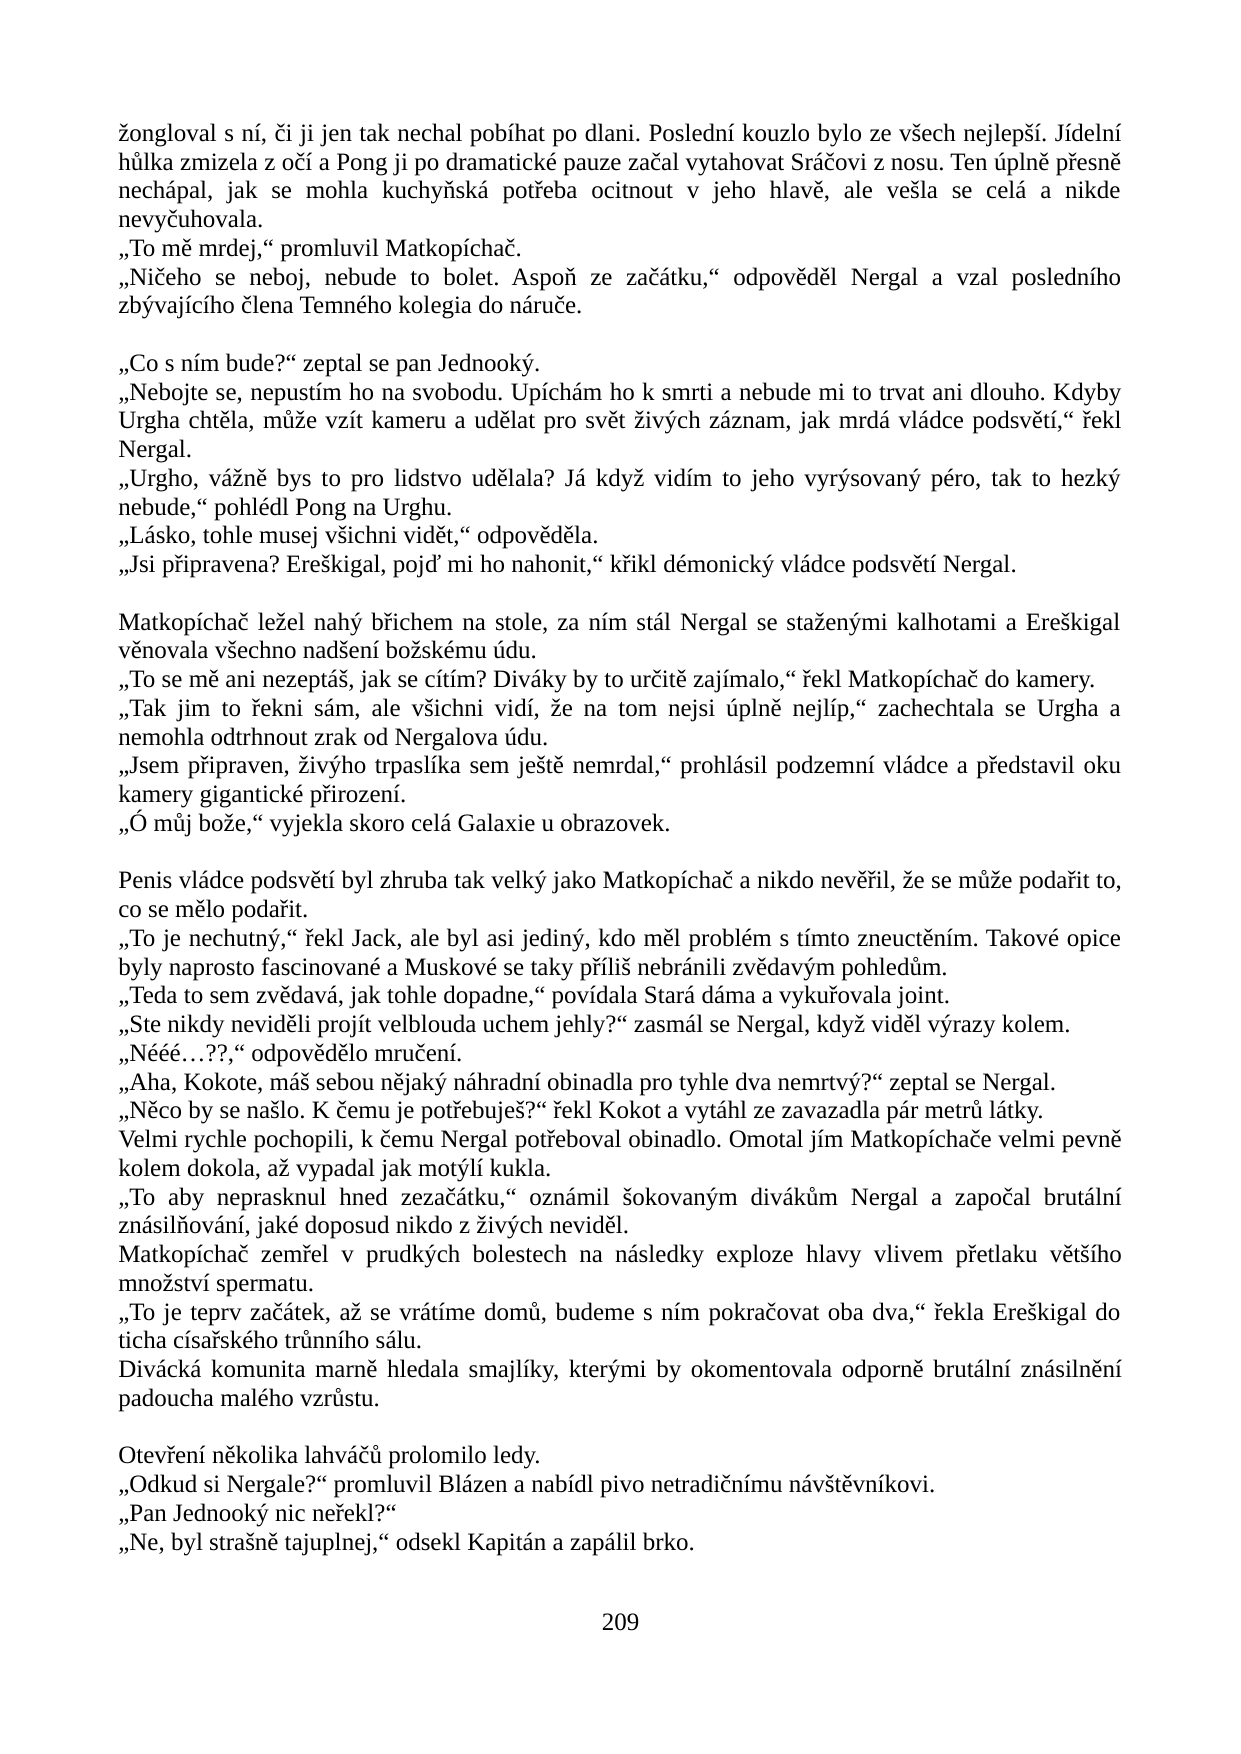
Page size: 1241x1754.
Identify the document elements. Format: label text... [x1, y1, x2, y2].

text „Ne, byl strašně tajuplnej,“ odsekl Kapitán a zapálil brko. [118, 1527, 1122, 1556]
text „Nééé…??,“ odpovědělo mručení. [118, 1038, 1122, 1067]
text „Co s ním bude?“ zeptal se pan Jednooký. [118, 348, 1122, 377]
text „Něco by se našlo. K čemu je potřebuješ?“ řekl Kokot a vytáhl ze zavazadla pár metrů látky. [118, 1096, 1122, 1124]
text „Jsi připravena? Ereškigal, pojď mi ho nahonit,“ křikl démonický vládce podsvětí Nergal. [118, 549, 1122, 578]
text „Teda to sem zvědavá, jak tohle dopadne,“ povídala Stará dáma a vykuřovala joint. [118, 981, 1122, 1009]
text žongloval s ní, či ji jen tak nechal pobíhat po dlani. Poslední kouzlo bylo ze všech nejlepší. Jídelní hůlka zmizela z očí a Pong ji po dramatické pauze začal vytahovat Sráčovi z nosu. Ten úplně přesně nechápal, jak se mohla kuchyňská potřeba ocitnout v jeho hlavě, ale vešla se celá a nikde nevyčuhovala. [118, 118, 1122, 233]
text „To je nechutný,“ řekl Jack, ale byl asi jediný, kdo měl problém s tímto zneuctěním. Takové opice byly naprosto fascinované a Muskové se taky příliš nebránili zvědavým pohledům. [118, 923, 1122, 981]
text „To aby neprasknul hned zezačátku,“ oznámil šokovaným divákům Nergal a započal brutální znásilňování, jaké doposud nikdo z živých neviděl. [118, 1182, 1122, 1239]
text „To je teprv začátek, až se vrátíme domů, budeme s ním pokračovat oba dva,“ řekla Ereškigal do ticha císařského trůnního sálu. [118, 1297, 1122, 1354]
text „Ste nikdy neviděli projít velblouda uchem jehly?“ zasmál se Nergal, když viděl výrazy kolem. [118, 1009, 1122, 1038]
text „To mě mrdej,“ promluvil Matkopíchač. [118, 233, 1122, 262]
text „Lásko, tohle musej všichni vidět,“ odpověděla. [118, 521, 1122, 549]
text Matkopíchač zemřel v prudkých bolestech na následky exploze hlavy vlivem přetlaku většího množství spermatu. [118, 1239, 1122, 1297]
text Divácká komunita marně hledala smajlíky, kterými by okomentovala odporně brutální znásilnění padoucha malého vzrůstu. [118, 1354, 1122, 1412]
text Matkopíchač ležel nahý břichem na stole, za ním stál Nergal se staženými kalhotami a Ereškigal věnovala všechno nadšení božskému údu. [118, 607, 1122, 664]
text „Pan Jednooký nic neřekl?“ [118, 1498, 1122, 1527]
text „Nebojte se, nepustím ho na svobodu. Upíchám ho k smrti a nebude mi to trvat ani dlouho. Kdyby Urgha chtěla, může vzít kameru a udělat pro svět živých záznam, jak mrdá vládce podsvětí,“ řekl Nergal. [118, 377, 1122, 463]
text „Ničeho se neboj, nebude to bolet. Aspoň ze začátku,“ odpověděl Nergal a vzal posledního zbývajícího člena Temného kolegia do náruče. [118, 262, 1122, 319]
text „To se mě ani nezeptáš, jak se cítím? Diváky by to určitě zajímalo,“ řekl Matkopíchač do kamery. [118, 664, 1122, 693]
text „Jsem připraven, živýho trpaslíka sem ještě nemrdal,“ prohlásil podzemní vládce a představil oku kamery gigantické přirození. [118, 751, 1122, 808]
text „Odkud si Nergale?“ promluvil Blázen a nabídl pivo netradičnímu návštěvníkovi. [118, 1469, 1122, 1498]
text „Aha, Kokote, máš sebou nějaký náhradní obinadla pro tyhle dva nemrtvý?“ zeptal se Nergal. [118, 1067, 1122, 1096]
text Otevření několika lahváčů prolomilo ledy. [118, 1441, 1122, 1469]
text „Tak jim to řekni sám, ale všichni vidí, že na tom nejsi úplně nejlíp,“ zachechtala se Urgha a nemohla odtrhnout zrak od Nergalova údu. [118, 693, 1122, 751]
text „Urgho, vážně bys to pro lidstvo udělala? Já když vidím to jeho vyrýsovaný péro, tak to hezký nebude,“ pohlédl Pong na Urghu. [118, 463, 1122, 521]
text Penis vládce podsvětí byl zhruba tak velký jako Matkopíchač a nikdo nevěřil, že se může podařit to, co se mělo podařit. [118, 866, 1122, 923]
text Velmi rychle pochopili, k čemu Nergal potřeboval obinadlo. Omotal jím Matkopíchače velmi pevně kolem dokola, až vypadal jak motýlí kukla. [118, 1124, 1122, 1182]
text „Ó můj bože,“ vyjekla skoro celá Galaxie u obrazovek. [118, 808, 1122, 837]
